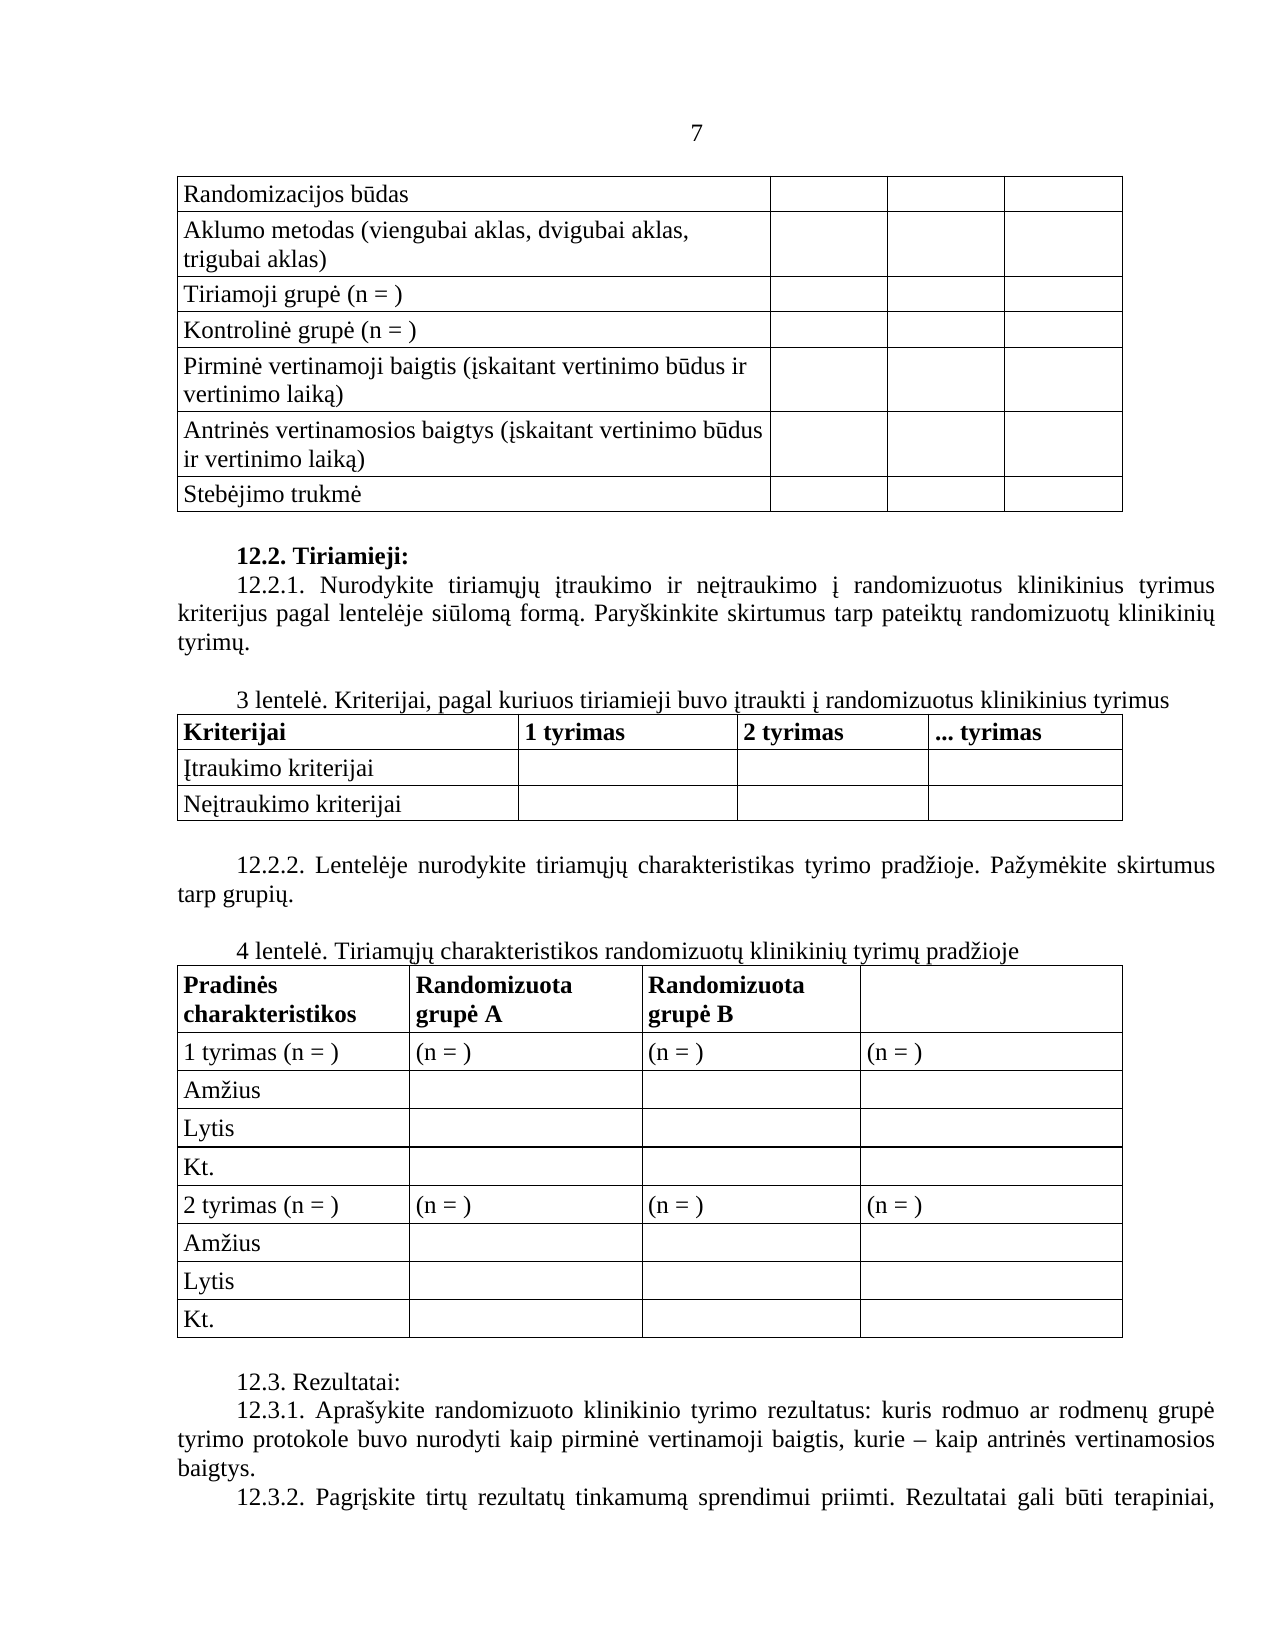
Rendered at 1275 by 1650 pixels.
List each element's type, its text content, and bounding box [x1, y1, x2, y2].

table_cell [861, 1109, 1122, 1146]
table_cell [861, 1071, 1122, 1108]
table_cell [861, 1148, 1122, 1184]
table_cell [410, 1300, 642, 1337]
table_cell [1005, 212, 1122, 276]
table_cell [410, 1262, 642, 1299]
table_cell Amžius [178, 1224, 409, 1261]
table_cell [643, 1262, 860, 1299]
table_cell [643, 1300, 860, 1337]
table_cell 1 tyrimas (n = ) [178, 1033, 409, 1070]
table_cell [888, 477, 1004, 511]
table_cell [1005, 412, 1122, 476]
table_cell [861, 1300, 1122, 1337]
table_header Randomizuota grupė B [643, 966, 860, 1032]
table_cell [410, 1224, 642, 1261]
table_cell [861, 1224, 1122, 1261]
table_header 1 tyrimas [519, 715, 737, 749]
table_cell (n = ) [410, 1186, 642, 1223]
table_cell (n = ) [410, 1033, 642, 1070]
table_cell [1005, 177, 1122, 211]
table_header [861, 966, 1122, 1032]
table_cell [519, 750, 737, 785]
table_cell [771, 312, 887, 347]
table_cell (n = ) [861, 1186, 1122, 1223]
table_cell [861, 1262, 1122, 1299]
table_header ... tyrimas [929, 715, 1122, 749]
table_cell [888, 212, 1004, 276]
table_cell Stebėjimo trukmė [178, 477, 770, 511]
table_cell [888, 412, 1004, 476]
table_cell [771, 477, 887, 511]
table_cell [929, 786, 1122, 820]
table_cell [410, 1071, 642, 1108]
table_cell [771, 177, 887, 211]
table_cell [410, 1148, 642, 1184]
table_cell (n = ) [643, 1186, 860, 1223]
table_cell [771, 348, 887, 411]
text 4 lentelė. Tiriamųjų charakteristikos randomizuotų klinikinių tyrimų pradžioje [177, 936, 1216, 965]
table_header Pradinės charakteristikos [178, 966, 409, 1032]
table_cell Įtraukimo kriterijai [178, 750, 518, 785]
table_cell [1005, 477, 1122, 511]
table_cell 2 tyrimas (n = ) [178, 1186, 409, 1223]
table_cell [1005, 312, 1122, 347]
table_cell Kt. [178, 1300, 409, 1337]
text 12.3.2. Pagrįskite tirtų rezultatų tinkamumą sprendimui priimti. Rezultatai gali būti terapiniai, [177, 1482, 1216, 1511]
table_cell [1005, 277, 1122, 311]
table_cell [888, 277, 1004, 311]
text 12.3.1. Aprašykite randomizuoto klinikinio tyrimo rezultatus: kuris rodmuo ar rodmenų grupė tyrimo protokole buvo nurodyti kaip pirminė vertinamoji baigtis, kurie – kaip antrinės vertinamosios baigtys. [177, 1396, 1216, 1482]
table_cell [1005, 348, 1122, 411]
table_cell Neįtraukimo kriterijai [178, 786, 518, 820]
table_cell [519, 786, 737, 820]
table_header 2 tyrimas [738, 715, 928, 749]
table_cell [929, 750, 1122, 785]
table_cell [643, 1224, 860, 1261]
table_cell (n = ) [643, 1033, 860, 1070]
table_cell [410, 1109, 642, 1146]
table_cell Aklumo metodas (viengubai aklas, dvigubai aklas, trigubai aklas) [178, 212, 770, 276]
text 3 lentelė. Kriterijai, pagal kuriuos tiriamieji buvo įtraukti į randomizuotus klinikinius tyrimus [177, 685, 1216, 713]
text 12.2. Tiriamieji: [177, 541, 1216, 570]
table_cell Antrinės vertinamosios baigtys (įskaitant vertinimo būdus ir vertinimo laiką) [178, 412, 770, 476]
table_cell Kt. [178, 1148, 409, 1184]
table_cell Kontrolinė grupė (n = ) [178, 312, 770, 347]
table_cell [888, 177, 1004, 211]
table_cell [738, 750, 928, 785]
table_cell Lytis [178, 1109, 409, 1146]
text 12.3. Rezultatai: [177, 1367, 1216, 1396]
table_cell Amžius [178, 1071, 409, 1108]
table_header Kriterijai [178, 715, 518, 749]
table_cell Tiriamoji grupė (n = ) [178, 277, 770, 311]
text 12.2.2. Lentelėje nurodykite tiriamųjų charakteristikas tyrimo pradžioje. Pažymėkite skirtumus tarp grupių. [177, 850, 1216, 908]
table_header Randomizuota grupė A [410, 966, 642, 1032]
table_cell [771, 212, 887, 276]
table_cell [643, 1109, 860, 1146]
text 12.2.1. Nurodykite tiriamųjų įtraukimo ir neįtraukimo į randomizuotus klinikinius tyrimus kriterijus pagal lentelėje siūlomą formą. Paryškinkite skirtumus tarp pateiktų randomizuotų klinikinių tyrimų. [177, 570, 1216, 656]
table_cell [643, 1071, 860, 1108]
table_cell (n = ) [861, 1033, 1122, 1070]
table_cell Lytis [178, 1262, 409, 1299]
table_cell Pirminė vertinamoji baigtis (įskaitant vertinimo būdus ir vertinimo laiką) [178, 348, 770, 411]
table_cell [888, 348, 1004, 411]
table_cell Randomizacijos būdas [178, 177, 770, 211]
table_cell [888, 312, 1004, 347]
table_cell [738, 786, 928, 820]
table_cell [771, 412, 887, 476]
table_cell [643, 1148, 860, 1184]
table_cell [771, 277, 887, 311]
